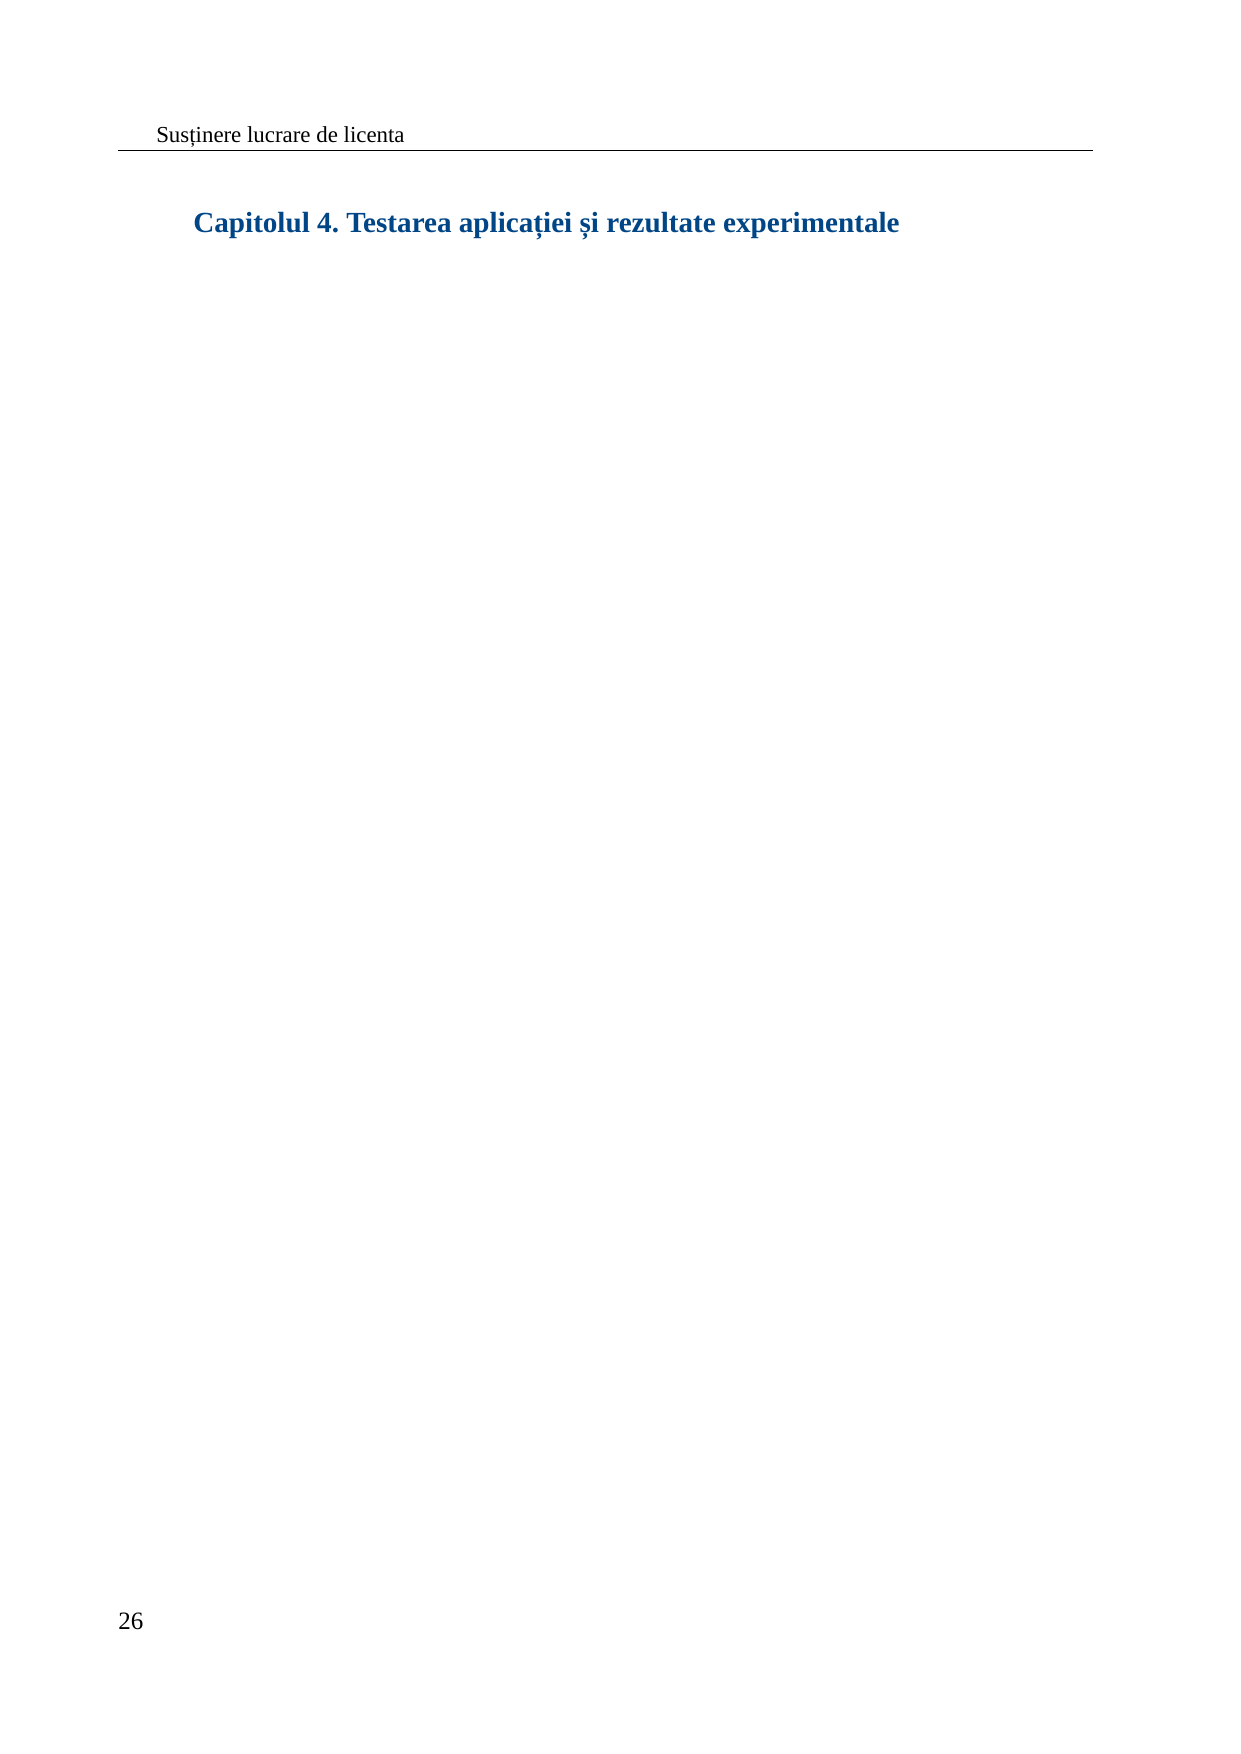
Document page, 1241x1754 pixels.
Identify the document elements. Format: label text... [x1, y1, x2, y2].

subtitle Testarea aplicației și rezultate experimentale [118, 205, 1093, 238]
